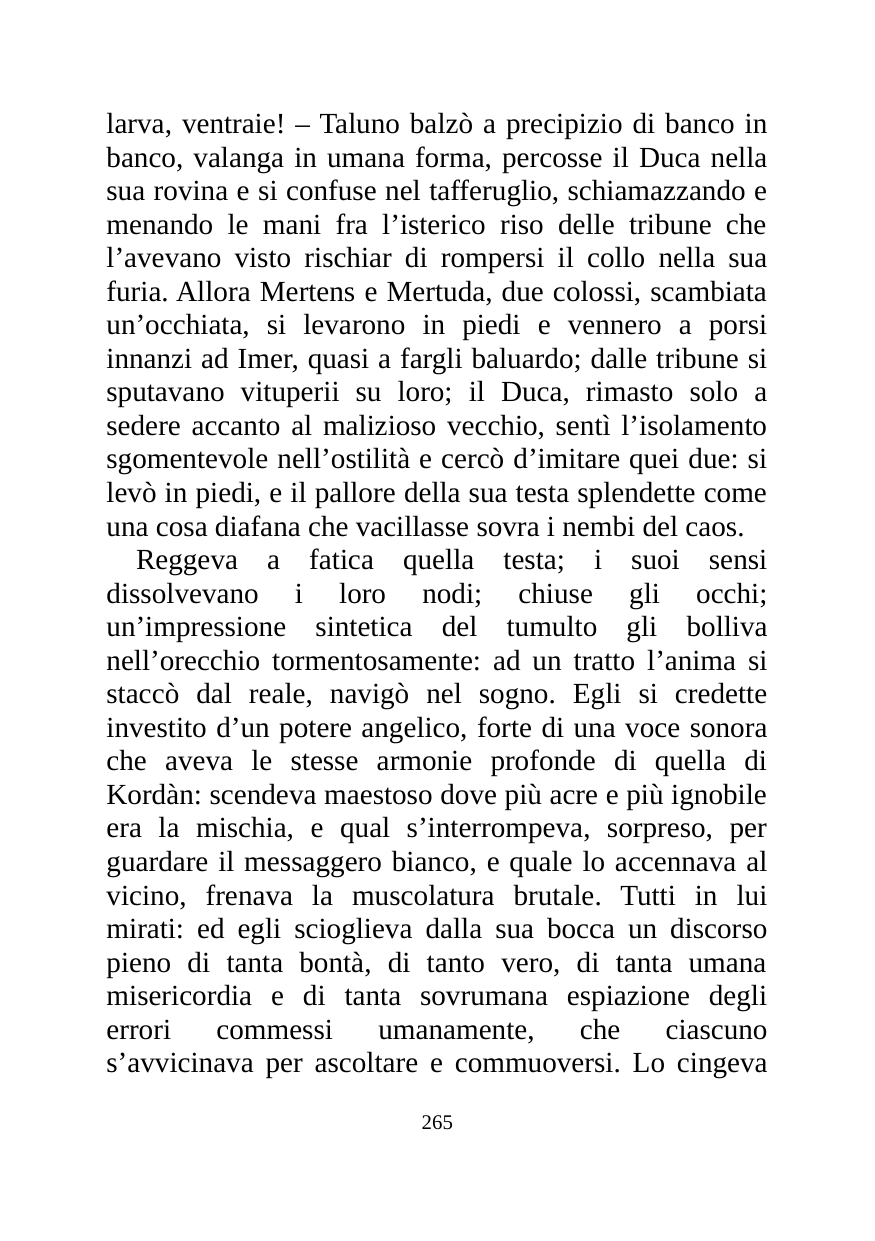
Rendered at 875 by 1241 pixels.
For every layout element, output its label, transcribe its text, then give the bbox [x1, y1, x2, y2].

text larva, ventraie! – Taluno balzò a precipizio di banco in banco, valanga in umana forma, percosse il Duca nella sua rovina e si confuse nel tafferuglio, schiamazzando e menando le mani fra l’isterico riso delle tribune che l’avevano visto rischiar di rompersi il collo nella sua furia. Allora Mertens e Mertuda, due colossi, scambiata un’occhiata, si levarono in piedi e vennero a porsi innanzi ad Imer, quasi a fargli baluardo; dalle tribune si sputavano vituperii su loro; il Duca, rimasto solo a sedere accanto al malizioso vecchio, sentì l’isolamento sgomentevole nell’ostilità e cercò d’imitare quei due: si levò in piedi, e il pallore della sua testa splendette come una cosa diafana che vacillasse sovra i nembi del caos. [106, 106, 768, 542]
text Reggeva a fatica quella testa; i suoi sensi dissolvevano i loro nodi; chiuse gli occhi; un’impressione sintetica del tumulto gli bolliva nell’orecchio tormentosamente: ad un tratto l’anima si staccò dal reale, navigò nel sogno. Egli si credette investito d’un potere angelico, forte di una voce sonora che aveva le stesse armonie profonde di quella di Kordàn: scendeva maestoso dove più acre e più ignobile era la mischia, e qual s’interrompeva, sorpreso, per guardare il messaggero bianco, e quale lo accennava al vicino, frenava la muscolatura brutale. Tutti in lui mirati: ed egli scioglieva dalla sua bocca un discorso pieno di tanta bontà, di tanto vero, di tanta umana misericordia e di tanta sovrumana espiazione degli errori commessi umanamente, che ciascuno s’avvicinava per ascoltare e commuoversi. Lo cingeva [106, 542, 768, 1079]
